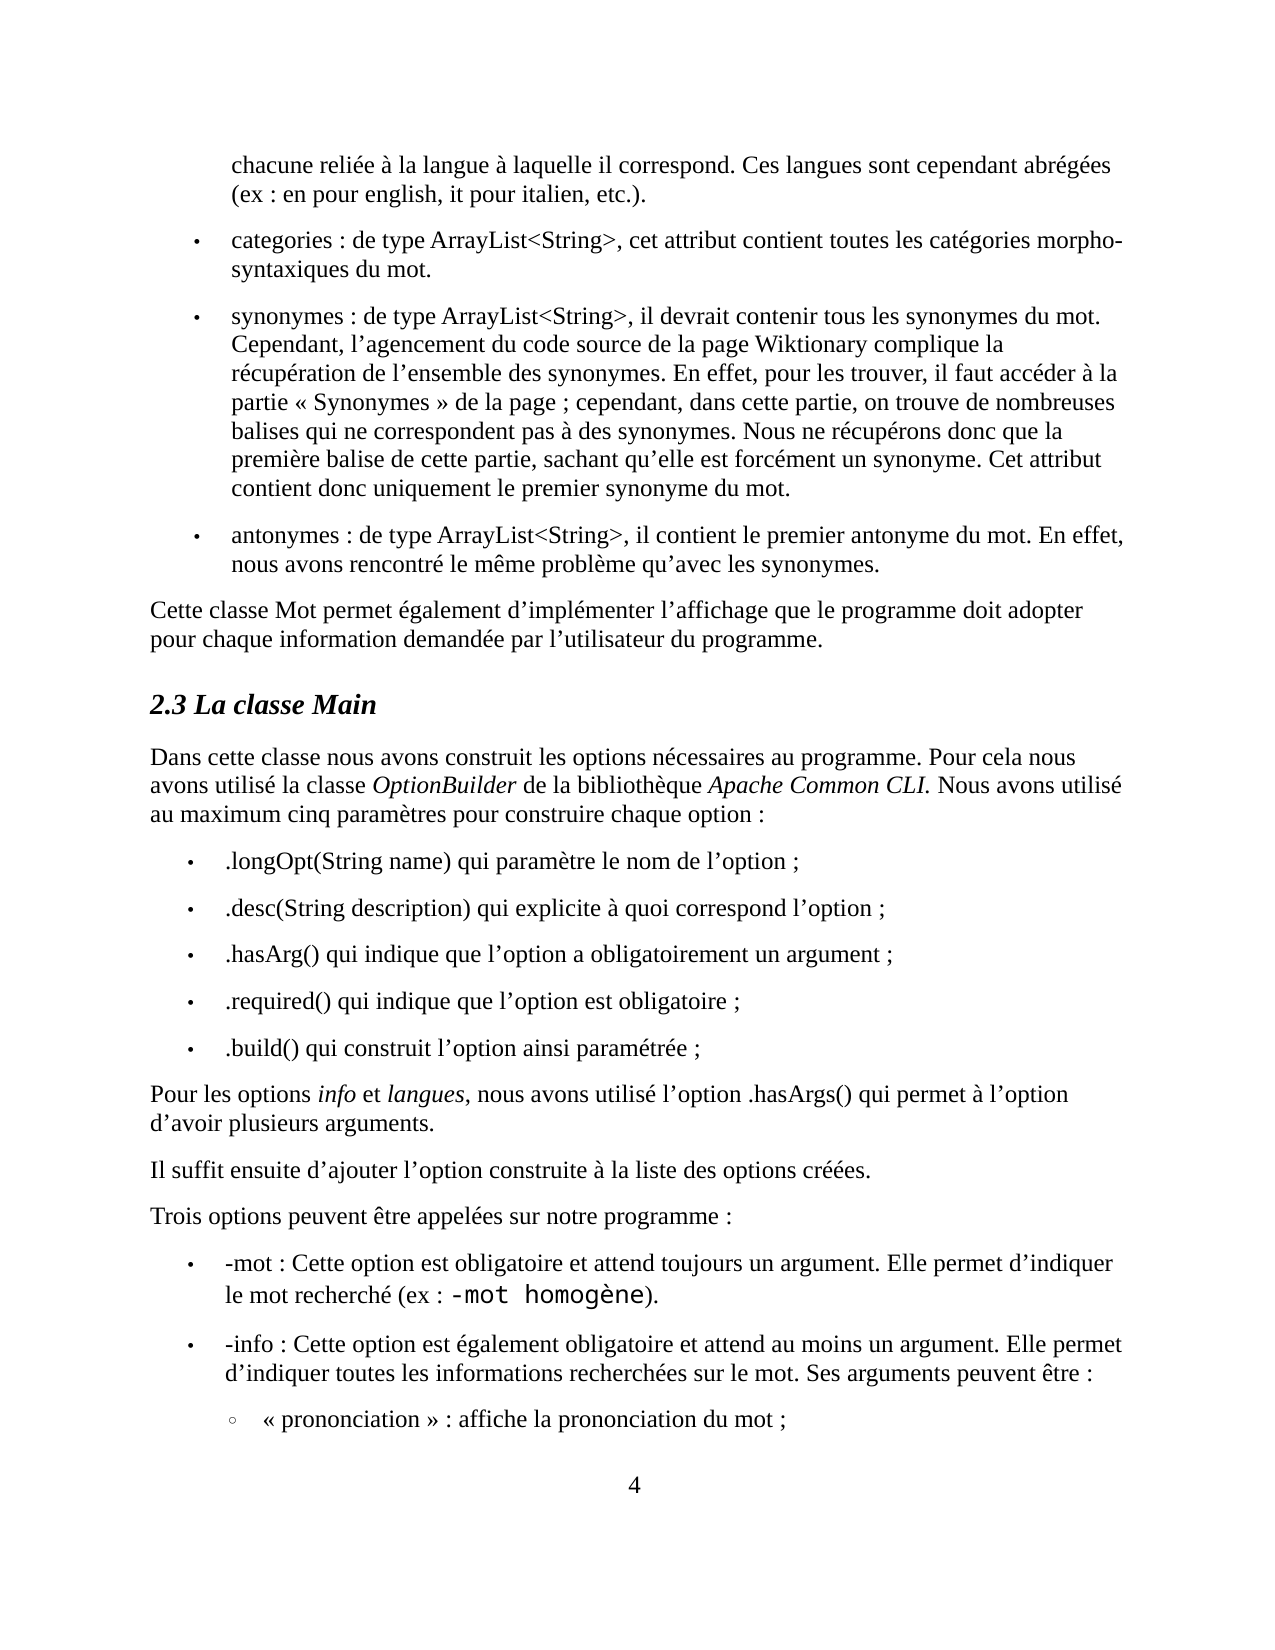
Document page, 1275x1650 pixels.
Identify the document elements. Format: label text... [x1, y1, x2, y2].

list .longOpt(String name) qui paramètre le nom de l’option ; [187, 846, 1125, 875]
list .hasArg() qui indique que l’option a obligatoirement un argument ; [187, 939, 1125, 968]
list chacune reliée à la langue à laquelle il correspond. Ces langues sont cependant abrégées (ex : en pour english, it pour italien, etc.). [194, 150, 1125, 207]
text Il suffit ensuite d’ajouter l’option construite à la liste des options créées. [150, 1155, 1125, 1183]
list -mot : Cette option est obligatoire et attend toujours un argument. Elle permet d’indiquer le mot recherché (ex : -mot homogène). [187, 1248, 1125, 1311]
list -info : Cette option est également obligatoire et attend au moins un argument. Elle permet d’indiquer toutes les informations recherchées sur le mot. Ses arguments peuvent être : [187, 1329, 1125, 1386]
list « prononciation » : affiche la prononciation du mot ; [225, 1404, 1125, 1433]
text Cette classe Mot permet également d’implémenter l’affichage que le programme doit adopter pour chaque information demandée par l’utilisateur du programme. [150, 595, 1125, 653]
list .build() qui construit l’option ainsi paramétrée ; [187, 1033, 1125, 1061]
list synonymes : de type ArrayList<String>, il devrait contenir tous les synonymes du mot. Cependant, l’agencement du code source de la page Wiktionary complique la récupération de l’ensemble des synonymes. En effet, pour les trouver, il faut accéder à la partie « Synonymes » de la page ; cependant, dans cette partie, on trouve de nombreuses balises qui ne correspondent pas à des synonymes. Nous ne récupérons donc que la première balise de cette partie, sachant qu’elle est forcément un synonyme. Cet attribut contient donc uniquement le premier synonyme du mot. [194, 301, 1125, 502]
text Dans cette classe nous avons construit les options nécessaires au programme. Pour cela nous avons utilisé la classe OptionBuilder de la bibliothèque Apache Common CLI. Nous avons utilisé au maximum cinq paramètres pour construire chaque option : [150, 742, 1125, 828]
list .required() qui indique que l’option est obligatoire ; [187, 986, 1125, 1015]
list Pour les options info et langues, nous avons utilisé l’option .hasArgs() qui permet à l’option d’avoir plusieurs arguments. [150, 1079, 1125, 1137]
list antonymes : de type ArrayList<String>, il contient le premier antonyme du mot. En effet, nous avons rencontré le même problème qu’avec les synonymes. [194, 520, 1125, 577]
subtitle 2.3 La classe Main [150, 687, 1125, 720]
text Trois options peuvent être appelées sur notre programme : [150, 1201, 1125, 1230]
list categories : de type ArrayList<String>, cet attribut contient toutes les catégories morpho-syntaxiques du mot. [194, 225, 1125, 283]
list .desc(String description) qui explicite à quoi correspond l’option ; [187, 893, 1125, 921]
